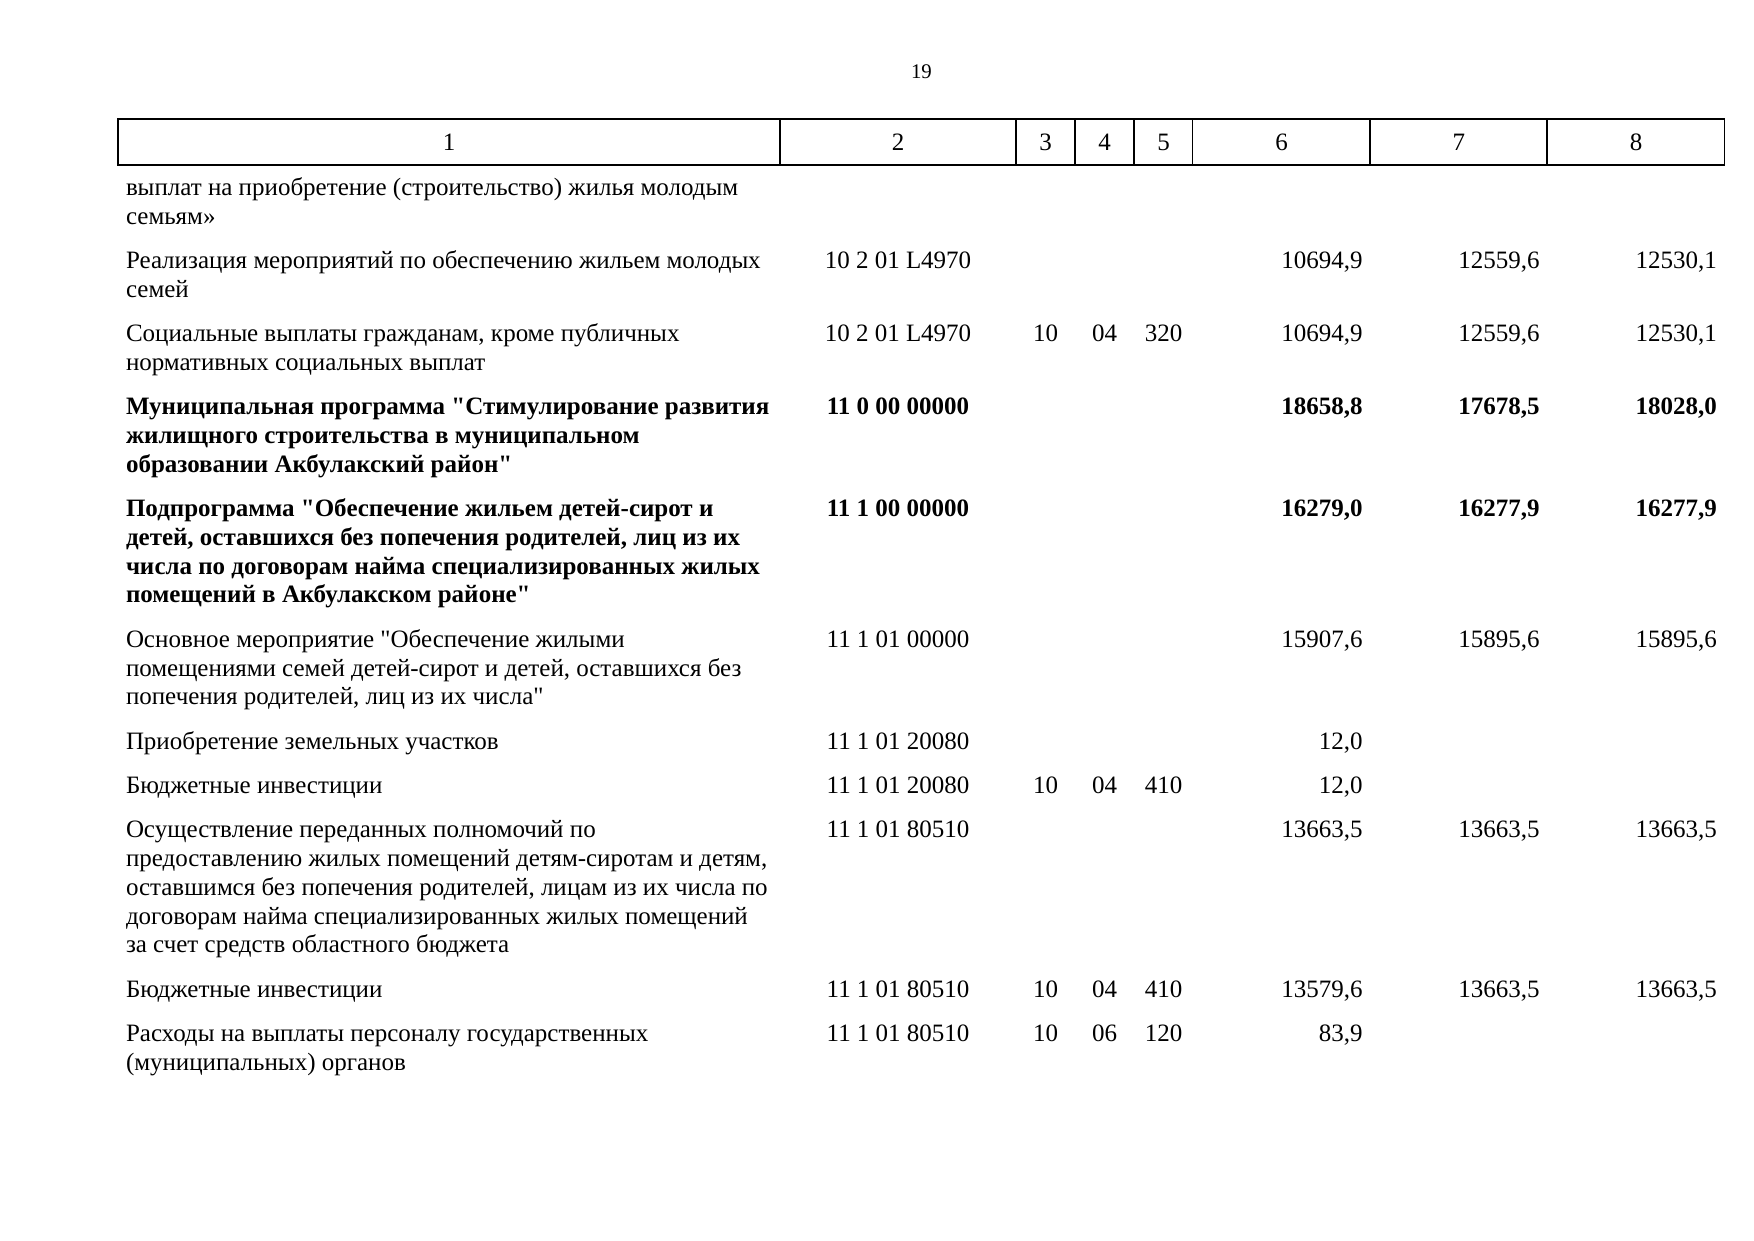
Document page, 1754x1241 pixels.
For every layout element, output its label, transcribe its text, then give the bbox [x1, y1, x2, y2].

table_cell 410 [1134, 966, 1193, 1010]
table_cell 320 [1134, 310, 1193, 383]
table_cell [1075, 807, 1134, 966]
table_cell 11 1 01 80510 [780, 807, 1016, 966]
table_cell [1075, 384, 1134, 485]
table_cell Бюджетные инвестиции [118, 966, 780, 1010]
table_cell [1134, 718, 1193, 762]
table_cell 10 [1016, 1010, 1075, 1083]
table_cell 11 1 01 00000 [780, 616, 1016, 718]
table_cell [1016, 807, 1075, 966]
table_header 3 [1024, 128, 1067, 156]
table_cell 04 [1075, 966, 1134, 1010]
table_cell 13579,6 [1193, 966, 1370, 1010]
table_cell 17678,5 [1370, 384, 1547, 485]
table_cell 13663,5 [1370, 966, 1547, 1010]
table_cell [1134, 807, 1193, 966]
table_cell 16277,9 [1547, 485, 1724, 616]
table_header 6 [1201, 128, 1362, 156]
table_cell [1370, 718, 1547, 762]
table_cell 15907,6 [1193, 616, 1370, 718]
table_cell 12,0 [1193, 762, 1370, 807]
table_cell 10694,9 [1193, 237, 1370, 310]
table_cell Подпрограмма "Обеспечение жильем детей-сирот и детей, оставшихся без попечения родителей, лиц из их числа по договорам найма специализированных жилых помещений в Акбулакском районе" [118, 485, 780, 616]
table_cell [1016, 718, 1075, 762]
table_cell [1547, 718, 1724, 762]
table_cell 15895,6 [1547, 616, 1724, 718]
table_header 1 [126, 128, 772, 156]
table_header [119, 120, 779, 164]
table_cell [1134, 384, 1193, 485]
table_cell 13663,5 [1370, 807, 1547, 966]
table_cell 12530,1 [1547, 310, 1724, 383]
table_cell 16277,9 [1370, 485, 1547, 616]
table_header [781, 120, 1015, 164]
table_cell 10 [1016, 310, 1075, 383]
table_header 5 [1142, 128, 1185, 156]
table_cell 11 1 01 80510 [780, 1010, 1016, 1083]
table_cell [1075, 485, 1134, 616]
table_cell [1075, 616, 1134, 718]
table_cell 11 1 01 20080 [780, 762, 1016, 807]
table_cell [1075, 237, 1134, 310]
table_cell 120 [1134, 1010, 1193, 1083]
table_cell [1075, 166, 1134, 237]
table_cell Приобретение земельных участков [118, 718, 780, 762]
table_cell 06 [1075, 1010, 1134, 1083]
table_cell [1193, 166, 1370, 237]
table_cell 11 1 00 00000 [780, 485, 1016, 616]
table_cell [1370, 1010, 1547, 1083]
table_cell [1016, 384, 1075, 485]
table_cell 12559,6 [1370, 237, 1547, 310]
table_cell 12530,1 [1547, 237, 1724, 310]
table_header 2 [788, 128, 1008, 156]
table_cell 13663,5 [1547, 807, 1724, 966]
table_cell 10 [1016, 762, 1075, 807]
table_cell 12,0 [1193, 718, 1370, 762]
table_cell 13663,5 [1193, 807, 1370, 966]
table_header [1548, 120, 1724, 164]
table_cell 10694,9 [1193, 310, 1370, 383]
table_cell [1134, 485, 1193, 616]
table_cell [1370, 762, 1547, 807]
table_cell [1134, 237, 1193, 310]
table_cell 04 [1075, 762, 1134, 807]
table_cell Расходы на выплаты персоналу государственных (муниципальных) органов [118, 1010, 780, 1083]
table_cell 410 [1134, 762, 1193, 807]
table_cell [1075, 718, 1134, 762]
table_cell 10 2 01 L4970 [780, 237, 1016, 310]
table_cell 16279,0 [1193, 485, 1370, 616]
table_cell Бюджетные инвестиции [118, 762, 780, 807]
table_cell [1016, 485, 1075, 616]
table_header [1371, 120, 1546, 164]
table_cell Реализация мероприятий по обеспечению жильем молодых семей [118, 237, 780, 310]
table_header [1135, 120, 1192, 164]
table_cell 83,9 [1193, 1010, 1370, 1083]
table_cell 11 0 00 00000 [780, 384, 1016, 485]
table_cell 18028,0 [1547, 384, 1724, 485]
table_cell Муниципальная программа "Стимулирование развития жилищного строительства в муниципальном образовании Акбулакский район" [118, 384, 780, 485]
table_cell 10 [1016, 966, 1075, 1010]
table_cell Социальные выплаты гражданам, кроме публичных нормативных социальных выплат [118, 310, 780, 383]
table_cell 12559,6 [1370, 310, 1547, 383]
table_cell [1370, 166, 1547, 237]
table_cell 15895,6 [1370, 616, 1547, 718]
table_cell [1016, 237, 1075, 310]
table_cell Основное мероприятие "Обеспечение жилыми помещениями семей детей-сирот и детей, оставшихся без попечения родителей, лиц из их числа" [118, 616, 780, 718]
table_cell 11 1 01 20080 [780, 718, 1016, 762]
table_cell 04 [1075, 310, 1134, 383]
table_cell [1547, 166, 1724, 237]
table_cell [1134, 166, 1193, 237]
table_header [1017, 120, 1074, 164]
table_cell [1016, 616, 1075, 718]
table_cell [780, 166, 1016, 237]
table_cell [1016, 166, 1075, 237]
table_cell [1547, 1010, 1724, 1083]
table_header [1193, 120, 1369, 164]
table_cell 13663,5 [1547, 966, 1724, 1010]
table_header 7 [1378, 128, 1539, 156]
table_header 8 [1555, 128, 1716, 156]
table_cell 11 1 01 80510 [780, 966, 1016, 1010]
table_cell Осуществление переданных полномочий по предоставлению жилых помещений детям-сиротам и детям, оставшимся без попечения родителей, лицам из их числа по договорам найма специализированных жилых помещений за счет средств областного бюджета [118, 807, 780, 966]
table_cell 18658,8 [1193, 384, 1370, 485]
table_cell выплат на приобретение (строительство) жилья молодым семьям» [118, 166, 780, 237]
table_header 4 [1083, 128, 1126, 156]
table_cell 10 2 01 L4970 [780, 310, 1016, 383]
table_cell [1134, 616, 1193, 718]
table_cell [1547, 762, 1724, 807]
table_header [1076, 120, 1133, 164]
